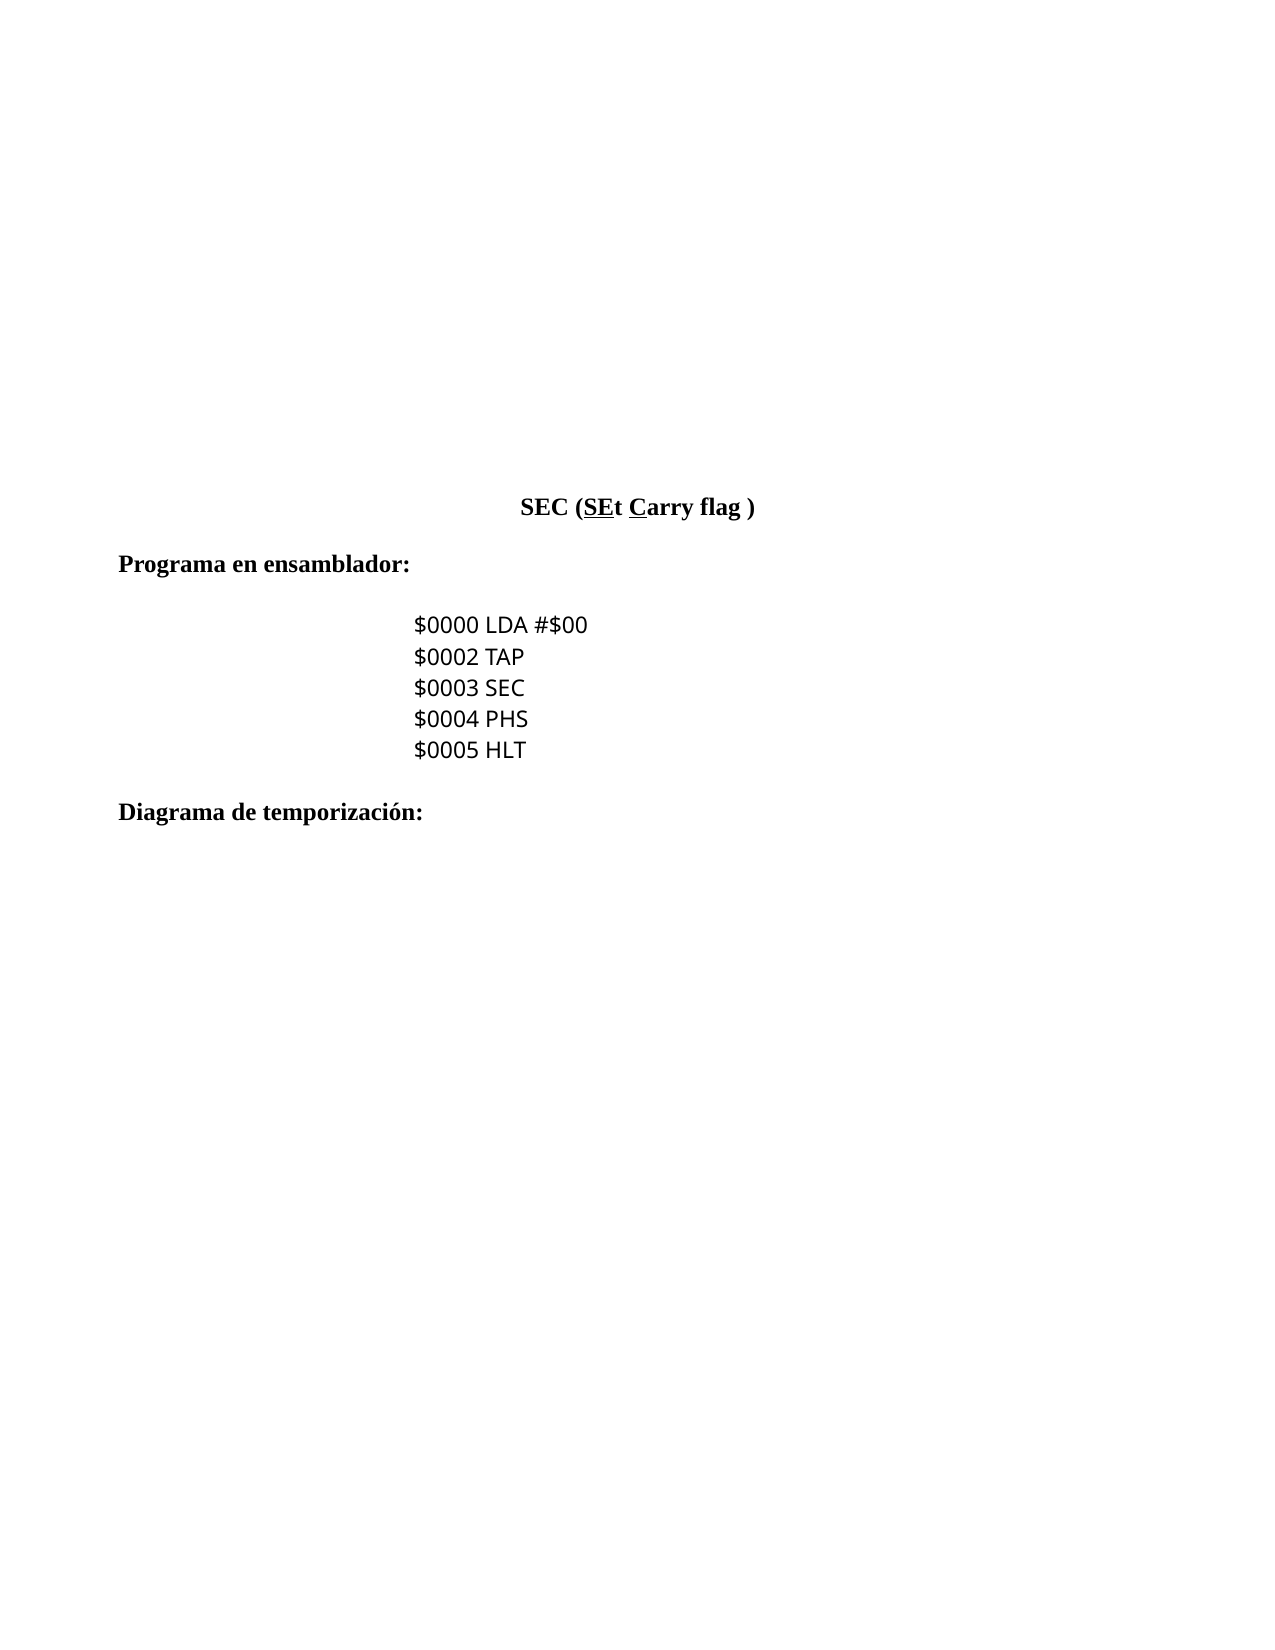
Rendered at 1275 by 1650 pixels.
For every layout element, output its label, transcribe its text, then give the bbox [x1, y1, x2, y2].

text Diagrama de temporización: [118, 797, 1157, 826]
text $0004 PHS [118, 703, 1157, 734]
text SEC (SEt Carry flag ) [118, 492, 1157, 521]
text $0003 SEC [118, 672, 1157, 703]
text $0005 HLT [118, 734, 1157, 766]
text Programa en ensamblador: [118, 549, 1157, 578]
text $0002 TAP [118, 641, 1157, 672]
text $0000 LDA #$00 [118, 609, 1157, 641]
